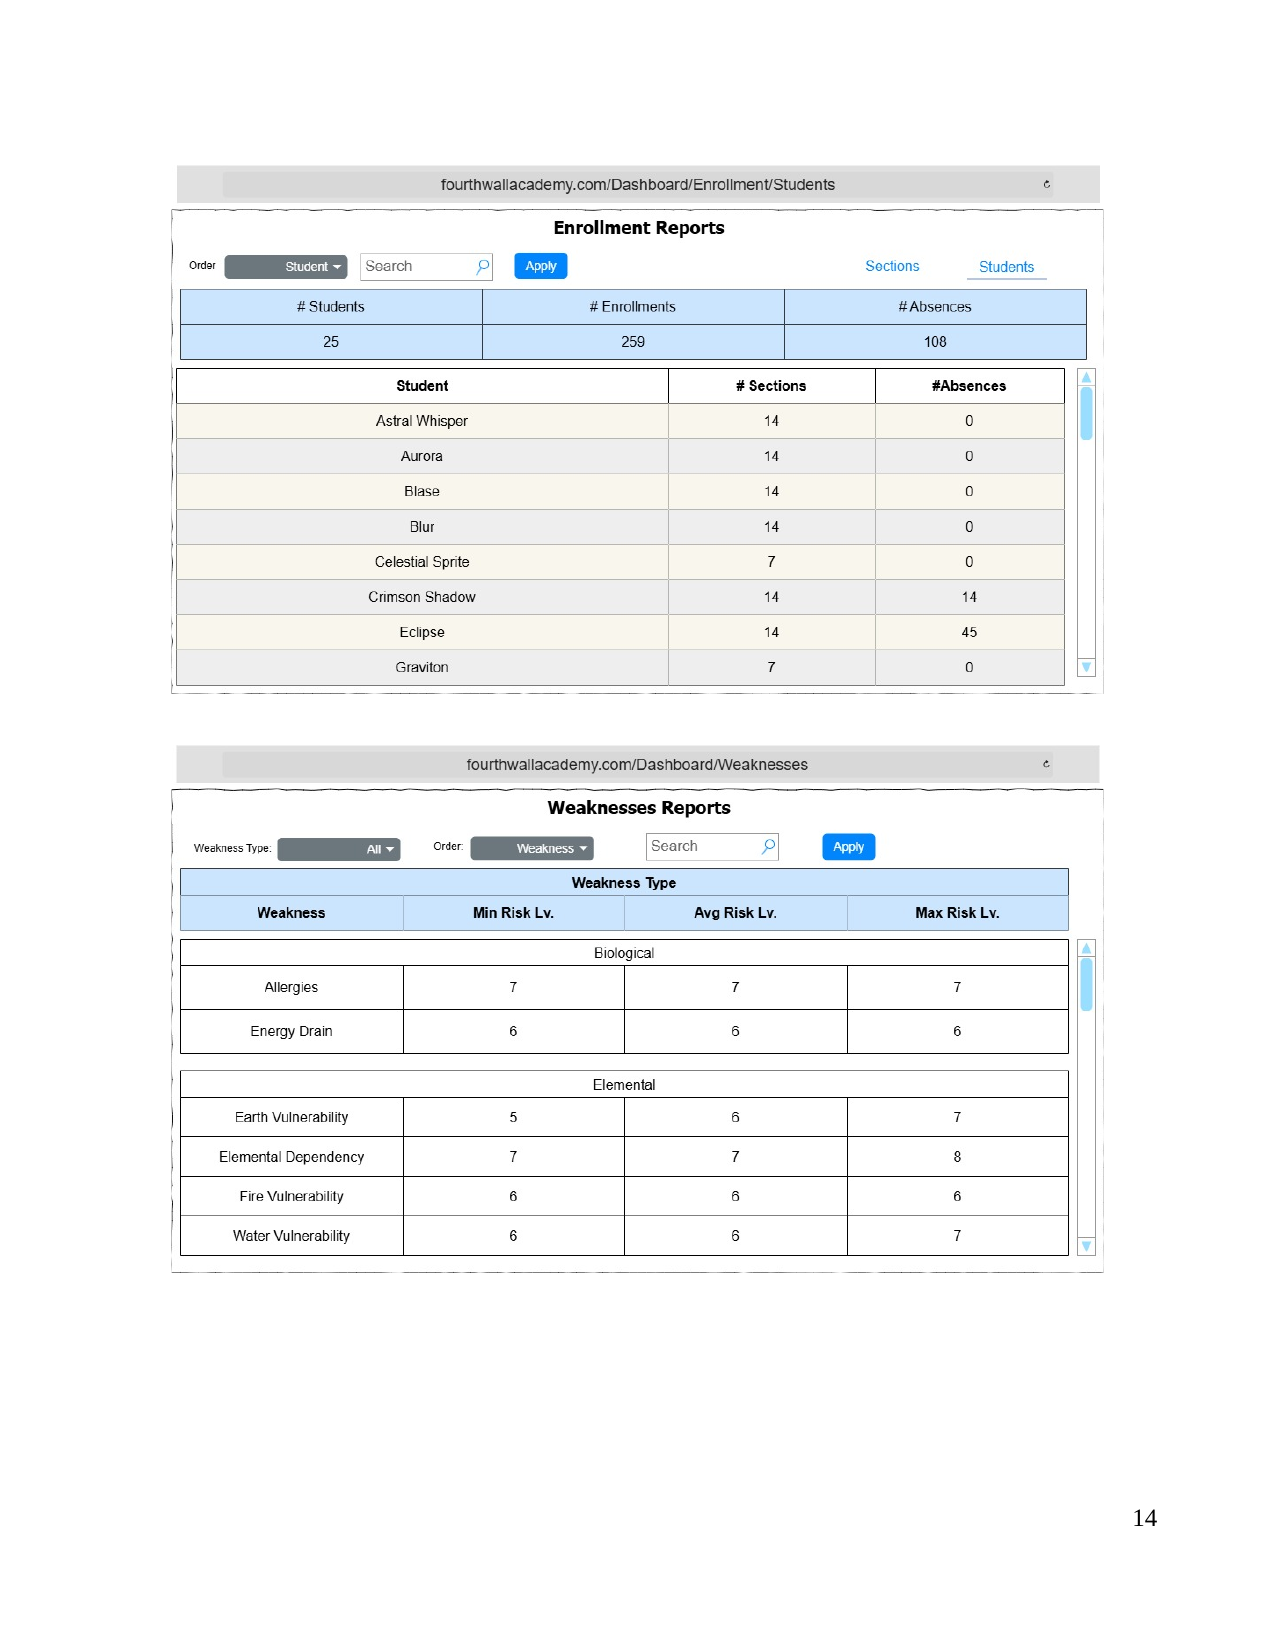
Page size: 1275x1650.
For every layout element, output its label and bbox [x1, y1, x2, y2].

picture [171, 165, 1104, 694]
picture [171, 745, 1104, 1273]
